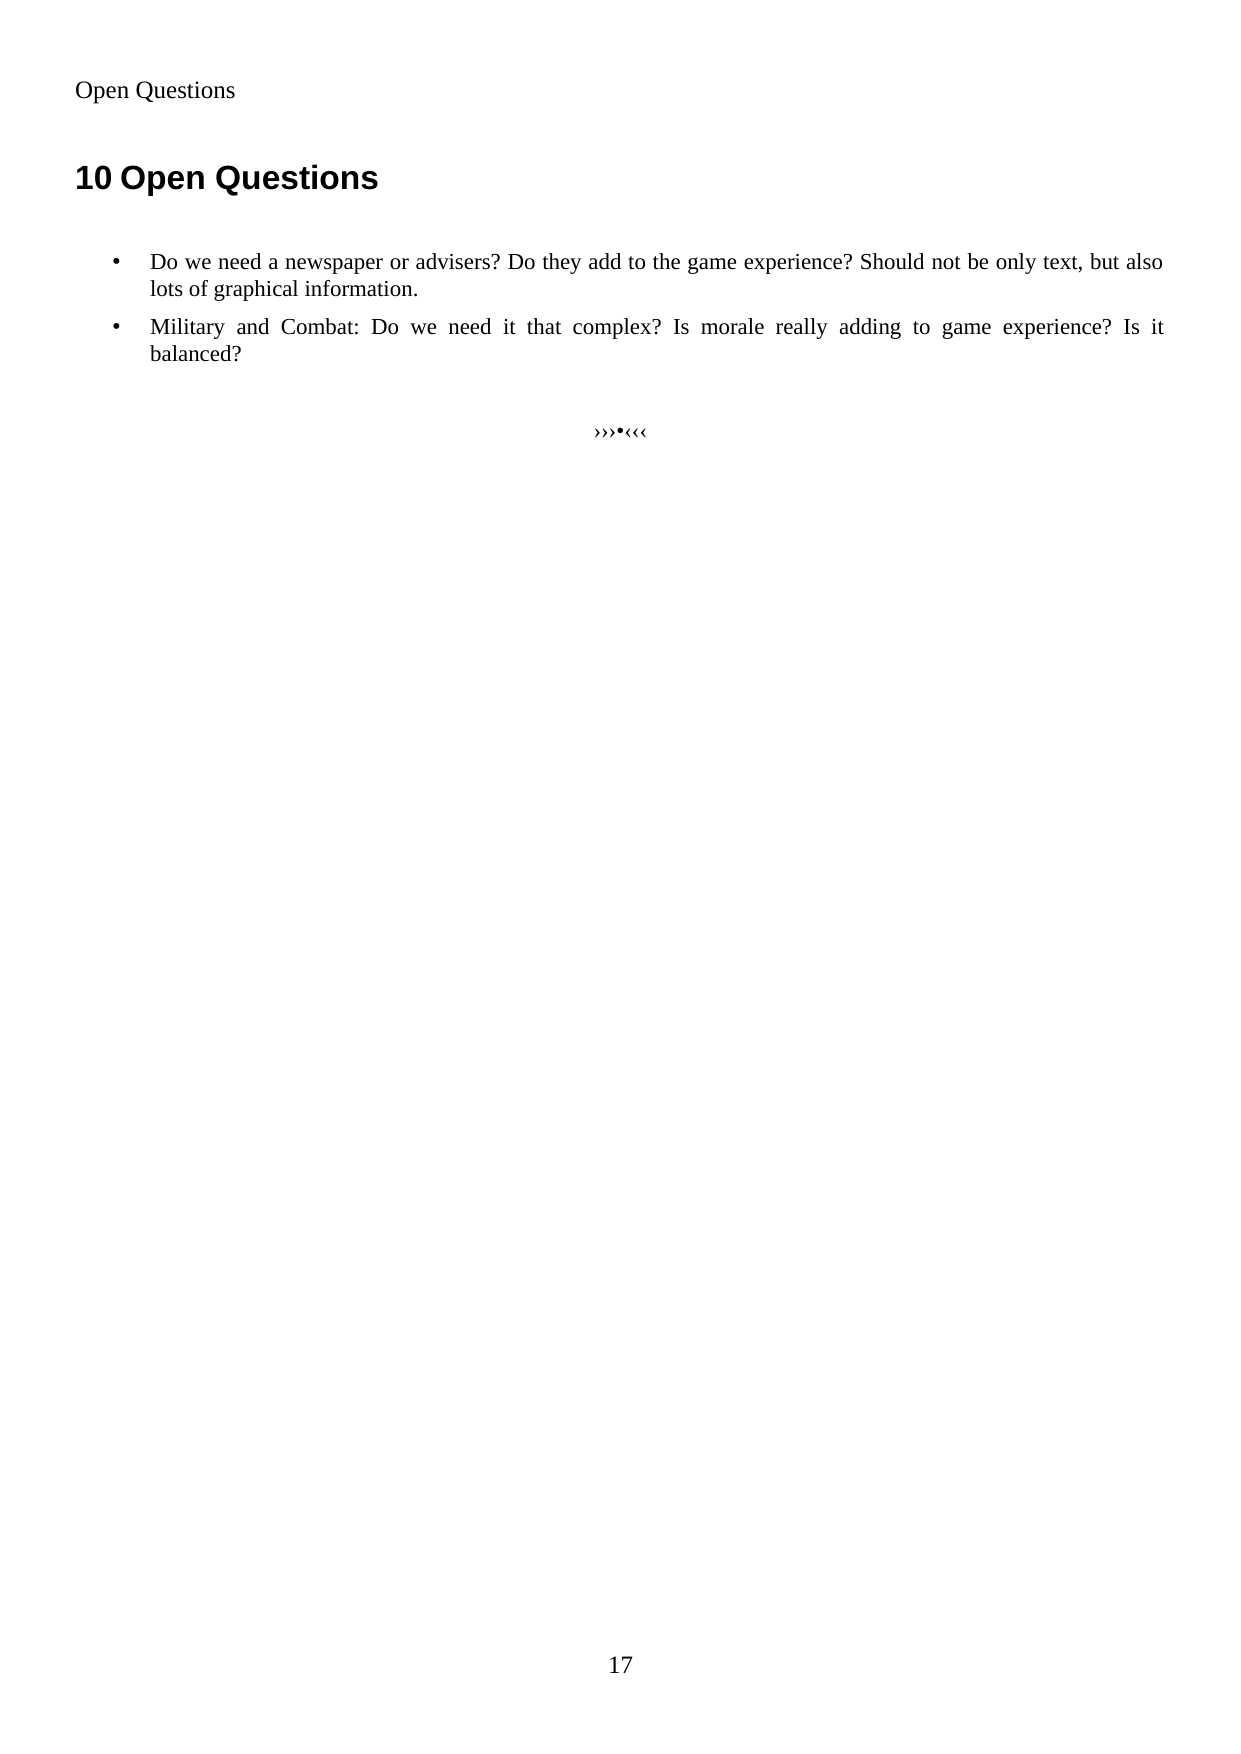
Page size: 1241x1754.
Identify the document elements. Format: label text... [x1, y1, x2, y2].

list Military and Combat: Do we need it that complex? Is morale really adding to game experience? Is it balanced? [112, 313, 1166, 366]
list Do we need a newspaper or advisers? Do they add to the game experience? Should not be only text, but also lots of graphical information. [112, 248, 1166, 301]
subtitle Open Questions [75, 158, 1166, 197]
text ›››•‹‹‹ [75, 417, 1166, 444]
